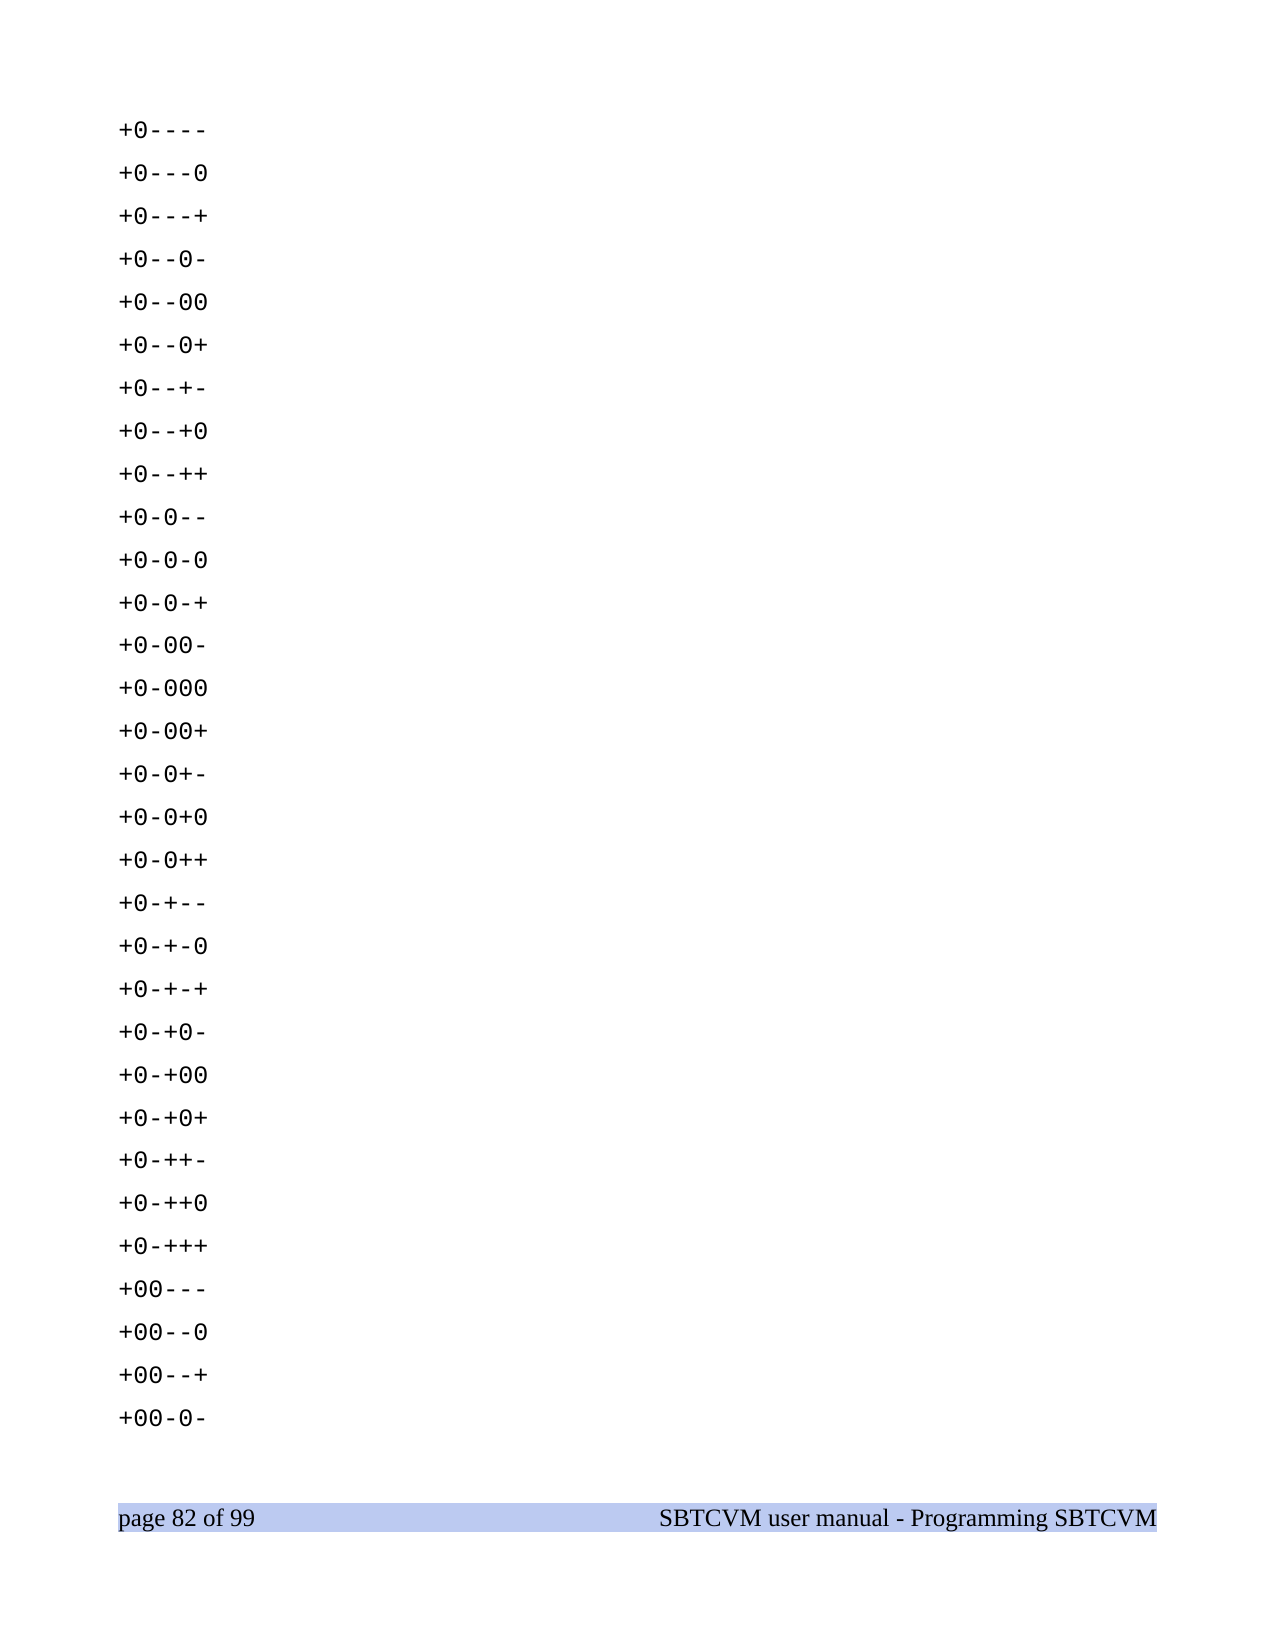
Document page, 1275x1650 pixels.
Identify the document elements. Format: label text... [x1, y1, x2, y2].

text +0-0+- [118, 762, 1157, 790]
text +0--00 [118, 290, 1157, 318]
text +0-0-- [118, 504, 1157, 533]
text +00--- [118, 1277, 1157, 1305]
text +0-000 [118, 676, 1157, 704]
text +0-++0 [118, 1191, 1157, 1219]
text +0---- [118, 118, 1157, 146]
text +0-+0- [118, 1019, 1157, 1048]
text +0---+ [118, 204, 1157, 232]
text +0---0 [118, 161, 1157, 189]
text +0-+-- [118, 891, 1157, 919]
text +0-+-0 [118, 933, 1157, 962]
text +0--++ [118, 461, 1157, 490]
text +0--+0 [118, 418, 1157, 447]
text +00-0- [118, 1406, 1157, 1434]
text +00--0 [118, 1320, 1157, 1348]
text +0-+++ [118, 1234, 1157, 1262]
text +0-00+ [118, 719, 1157, 747]
text +0-0+0 [118, 805, 1157, 833]
text +0-0++ [118, 848, 1157, 876]
text +0-+0+ [118, 1105, 1157, 1133]
text +00--+ [118, 1363, 1157, 1391]
text +0--+- [118, 376, 1157, 404]
text +0--0- [118, 247, 1157, 275]
text +0-0-+ [118, 590, 1157, 618]
text +0-+00 [118, 1062, 1157, 1091]
text +0-0-0 [118, 547, 1157, 576]
text +0-+-+ [118, 976, 1157, 1005]
text +0--0+ [118, 333, 1157, 361]
text +0-++- [118, 1148, 1157, 1176]
text +0-00- [118, 633, 1157, 661]
